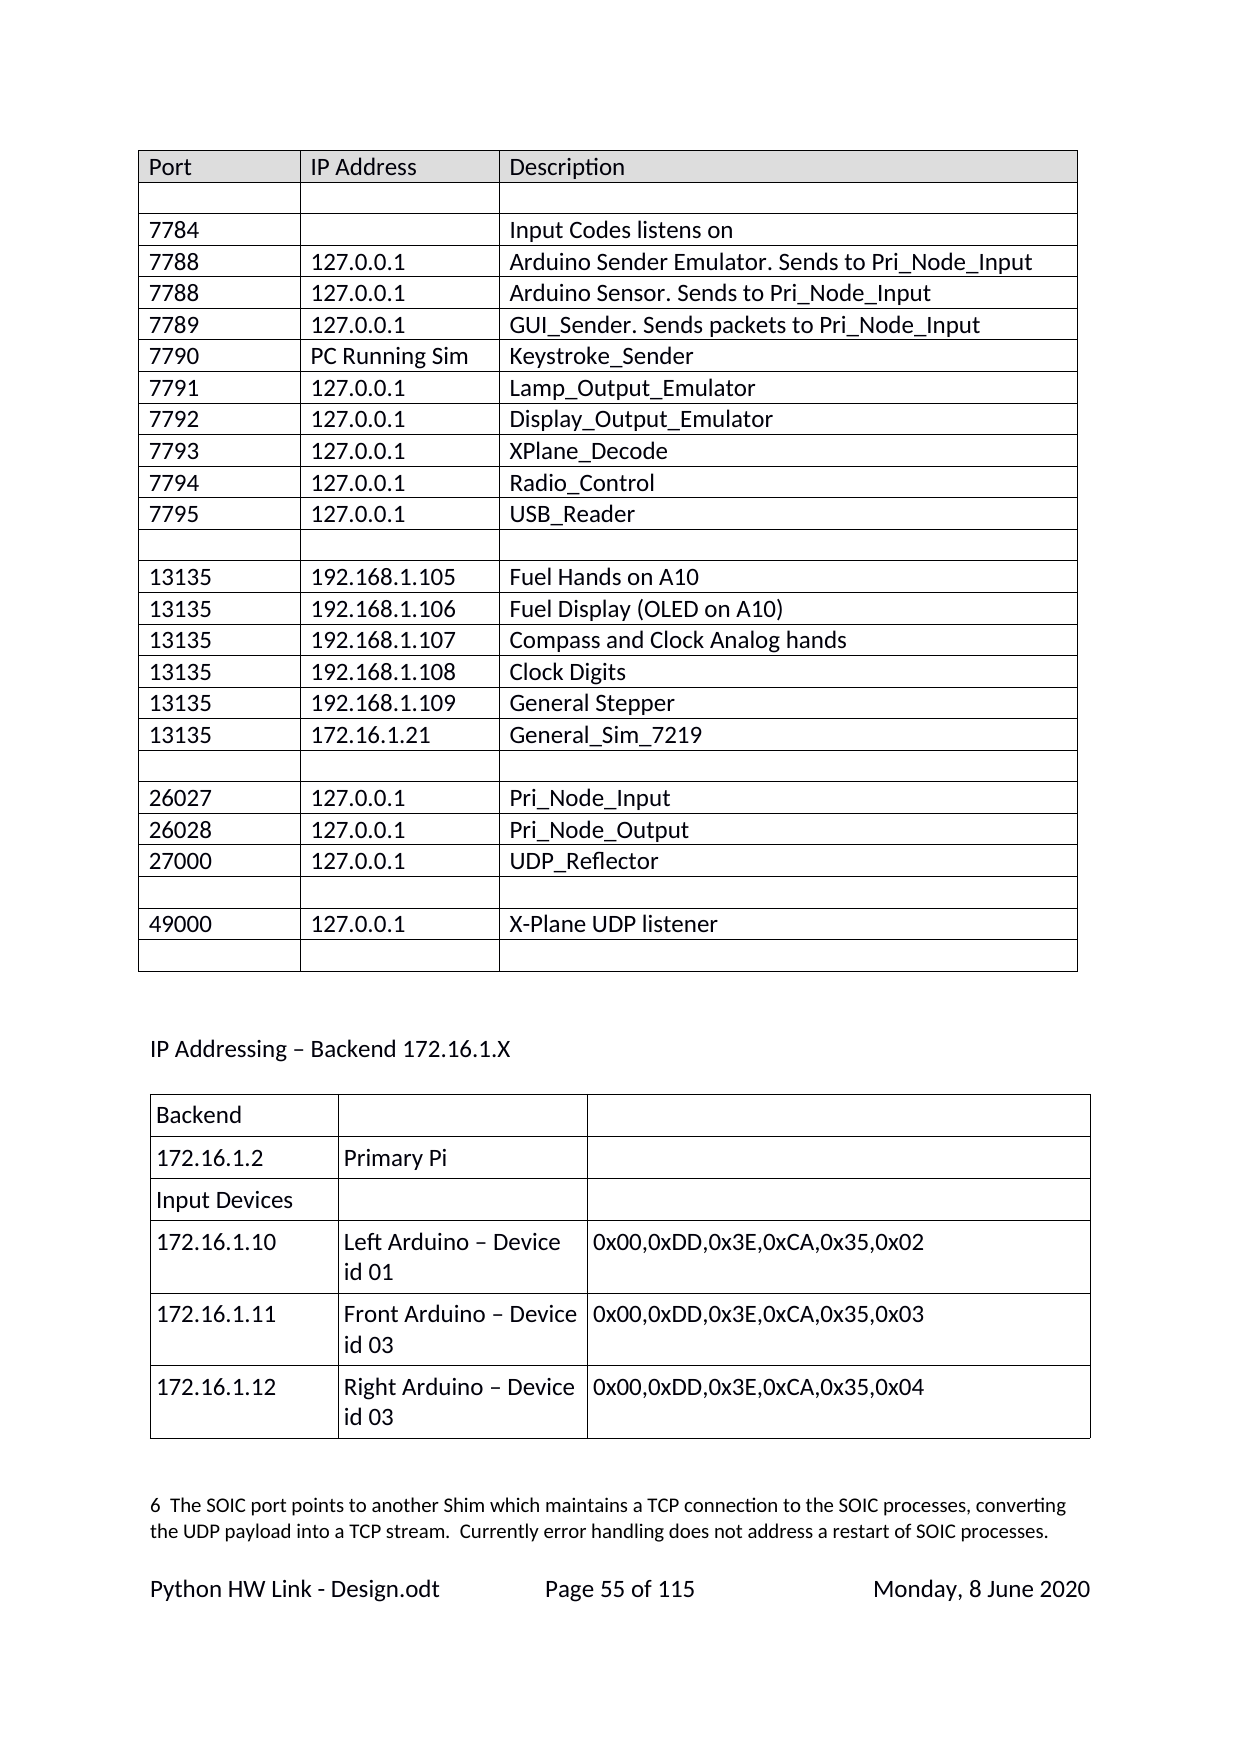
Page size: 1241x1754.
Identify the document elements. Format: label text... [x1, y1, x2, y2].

table_cell 7788 [139, 277, 300, 308]
table_cell 127.0.0.1 [301, 404, 499, 434]
table_cell 172.16.1.11 [151, 1294, 338, 1365]
table_cell 172.16.1.2 [151, 1137, 338, 1178]
table_cell Pri_Node_Output [500, 814, 1077, 844]
table_cell [588, 1137, 1090, 1178]
table_cell 172.16.1.10 [151, 1221, 338, 1293]
table_cell 13135 [139, 625, 300, 655]
table_cell [301, 877, 499, 907]
table_header [588, 1095, 1090, 1136]
table_cell 13135 [139, 593, 300, 623]
table_cell Display_Output_Emulator [500, 404, 1077, 434]
table_cell 127.0.0.1 [301, 372, 499, 402]
table_cell 127.0.0.1 [301, 814, 499, 844]
table_cell 192.168.1.107 [301, 625, 499, 655]
table_cell 192.168.1.109 [301, 688, 499, 718]
table_cell [500, 530, 1077, 560]
table_cell 172.16.1.21 [301, 719, 499, 750]
table_cell Compass and Clock Analog hands [500, 625, 1077, 655]
table_cell 0x00,0xDD,0x3E,0xCA,0x35,0x03 [588, 1294, 1090, 1365]
table_cell [301, 530, 499, 560]
table_header Port [139, 151, 300, 182]
table_cell [500, 751, 1077, 781]
table_cell 0x00,0xDD,0x3E,0xCA,0x35,0x04 [588, 1366, 1090, 1438]
table_cell [139, 530, 300, 560]
table_cell 7792 [139, 404, 300, 434]
table_cell [301, 183, 499, 213]
table_cell Primary Pi [339, 1137, 587, 1178]
table_cell [139, 940, 300, 971]
table_cell 127.0.0.1 [301, 782, 499, 813]
table_cell [139, 751, 300, 781]
table_cell Input Devices [151, 1179, 338, 1220]
table_header Backend [151, 1095, 338, 1136]
table_header IP Address [301, 151, 499, 182]
table_cell 13135 [139, 561, 300, 592]
table_cell Arduino Sensor. Sends to Pri_Node_Input [500, 277, 1077, 308]
table_cell 127.0.0.1 [301, 277, 499, 308]
table_header Description [500, 151, 1077, 182]
table_cell 7791 [139, 372, 300, 402]
table_cell 7794 [139, 467, 300, 497]
table_cell PC Running Sim [301, 340, 499, 371]
table_cell [500, 877, 1077, 907]
table_cell 26027 [139, 782, 300, 813]
table_header [339, 1095, 587, 1136]
table_cell Keystroke_Sender [500, 340, 1077, 371]
table_cell Clock Digits [500, 656, 1077, 687]
table_cell [139, 877, 300, 907]
table_cell 7788 [139, 246, 300, 276]
table_cell 7793 [139, 435, 300, 466]
table_cell [588, 1179, 1090, 1220]
table_cell Left Arduino – Device id 01 [339, 1221, 587, 1293]
table_cell UDP_Reflector [500, 845, 1077, 876]
table_cell USB_Reader [500, 498, 1077, 529]
table_cell 192.168.1.108 [301, 656, 499, 687]
table_cell 26028 [139, 814, 300, 844]
table_cell 192.168.1.105 [301, 561, 499, 592]
table_cell General_Sim_7219 [500, 719, 1077, 750]
table_cell Fuel Hands on A10 [500, 561, 1077, 592]
table_cell 7784 [139, 214, 300, 245]
table_cell [139, 183, 300, 213]
table_cell [301, 751, 499, 781]
table_cell 127.0.0.1 [301, 498, 499, 529]
table_cell 13135 [139, 688, 300, 718]
table_cell Right Arduino – Device id 03 [339, 1366, 587, 1438]
table_cell 7790 [139, 340, 300, 371]
table_cell 13135 [139, 656, 300, 687]
table_cell Pri_Node_Input [500, 782, 1077, 813]
table_cell Arduino Sender Emulator. Sends to Pri_Node_Input [500, 246, 1077, 276]
table_cell 49000 [139, 909, 300, 939]
table_cell 127.0.0.1 [301, 435, 499, 466]
table_cell XPlane_Decode [500, 435, 1077, 466]
table_cell Radio_Control [500, 467, 1077, 497]
table_cell [500, 183, 1077, 213]
table_cell [500, 940, 1077, 971]
table_cell 27000 [139, 845, 300, 876]
table_cell 127.0.0.1 [301, 909, 499, 939]
table_cell 127.0.0.1 [301, 246, 499, 276]
table_cell Front Arduino – Device id 03 [339, 1294, 587, 1365]
table_cell Fuel Display (OLED on A10) [500, 593, 1077, 623]
table_cell 127.0.0.1 [301, 467, 499, 497]
table_cell Input Codes listens on [500, 214, 1077, 245]
table_cell X-Plane UDP listener [500, 909, 1077, 939]
table_cell 7795 [139, 498, 300, 529]
table_cell [301, 214, 499, 245]
table_cell 127.0.0.1 [301, 845, 499, 876]
table_cell 192.168.1.106 [301, 593, 499, 623]
table_cell [301, 940, 499, 971]
table_cell 172.16.1.12 [151, 1366, 338, 1438]
table_cell General Stepper [500, 688, 1077, 718]
table_cell 7789 [139, 309, 300, 339]
table_cell 13135 [139, 719, 300, 750]
text IP Addressing – Backend 172.16.1.X [150, 1033, 1090, 1063]
table_cell [339, 1179, 587, 1220]
table_cell 127.0.0.1 [301, 309, 499, 339]
table_cell 0x00,0xDD,0x3E,0xCA,0x35,0x02 [588, 1221, 1090, 1293]
table_cell GUI_Sender. Sends packets to Pri_Node_Input [500, 309, 1077, 339]
table_cell Lamp_Output_Emulator [500, 372, 1077, 402]
